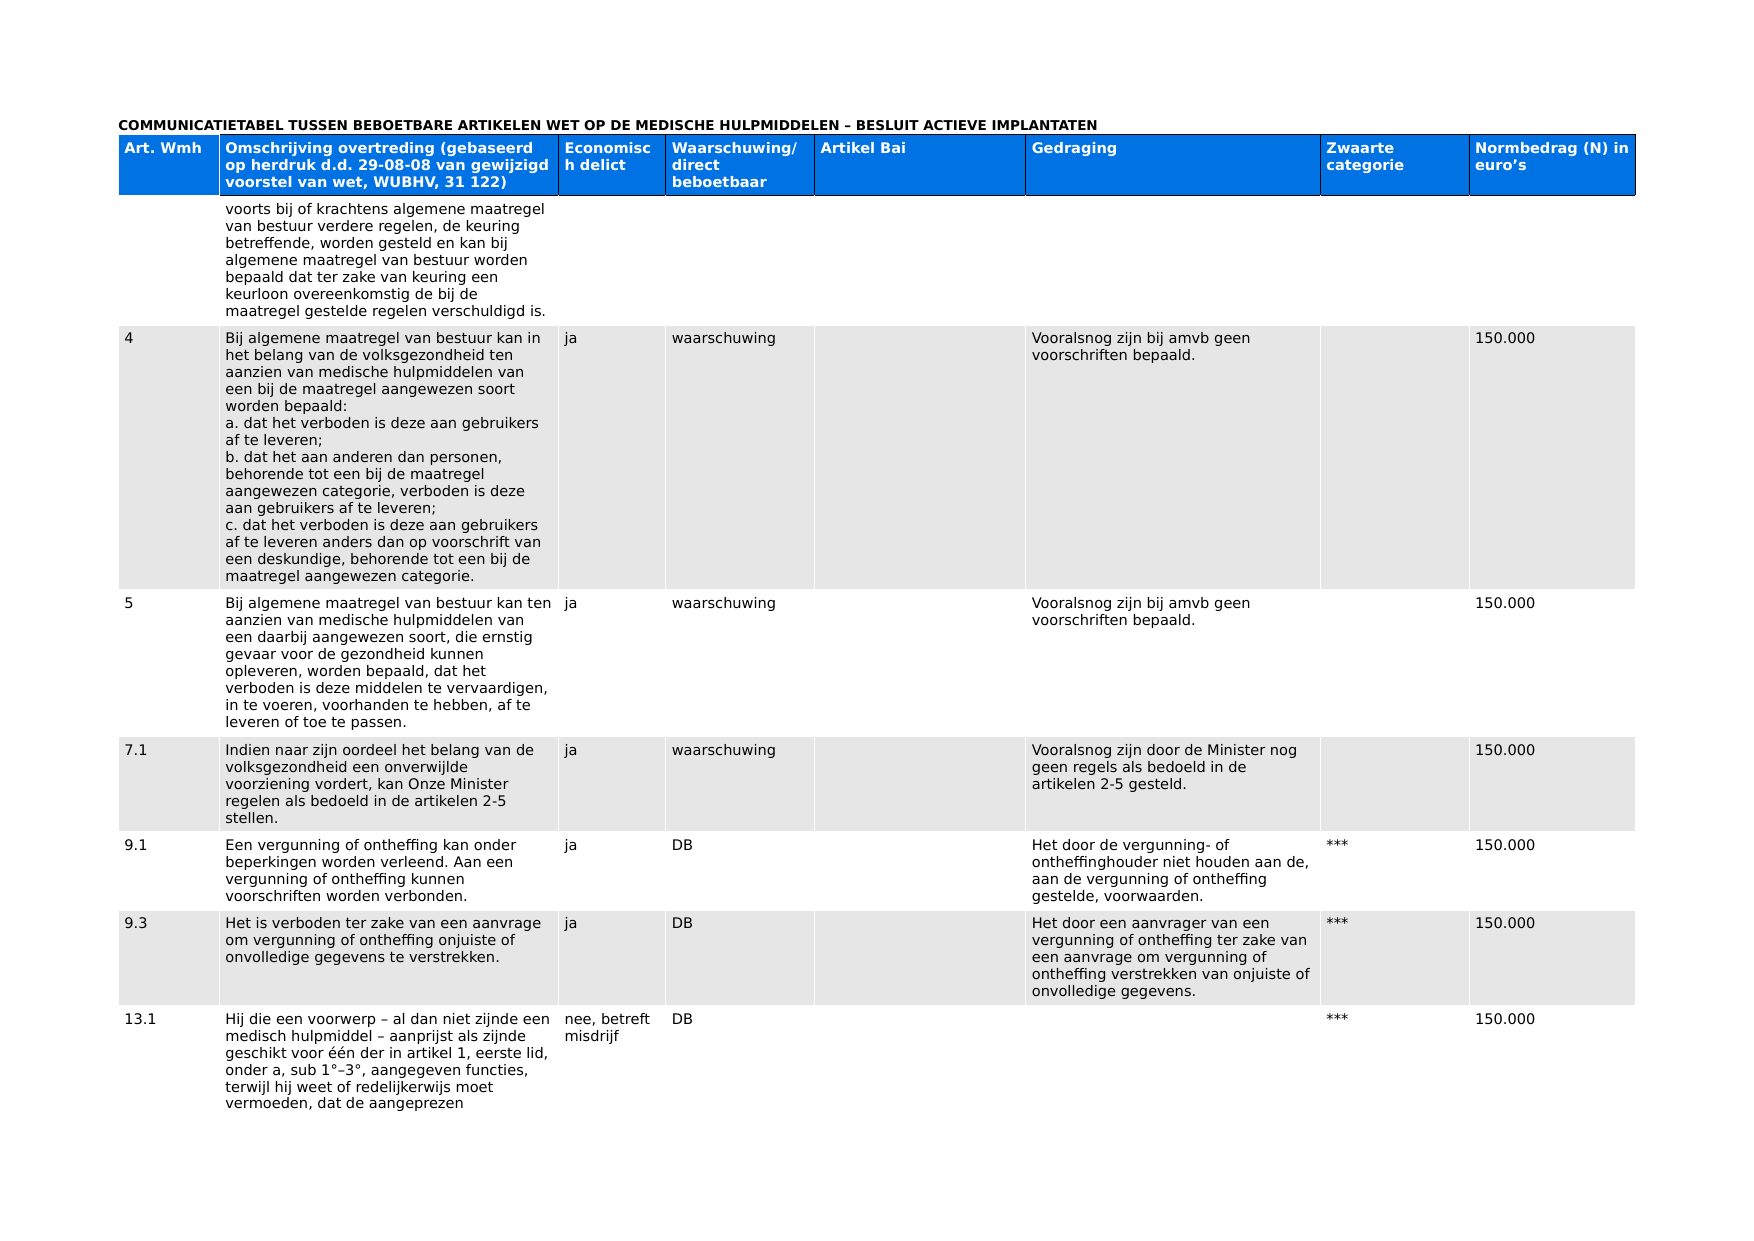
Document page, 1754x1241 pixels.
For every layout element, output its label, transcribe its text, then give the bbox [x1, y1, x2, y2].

table_cell Artikel Bai [815, 135, 1025, 195]
table_cell Het is verboden ter zake van een aanvrage om vergunning of ontheffing onjuiste of onvolledige gegevens te verstrekken. [220, 911, 558, 1005]
table_cell Vooralsnog zijn door de Minister nog geen regels als bedoeld in de artikelen 2-5 gesteld. [1026, 737, 1320, 831]
table_cell nee, betreft misdrijf [559, 1006, 665, 1117]
table_cell [815, 832, 1025, 909]
table_cell 9.3 [119, 911, 219, 1005]
table_cell Zwaarte categorie [1321, 135, 1469, 195]
table_cell ja [559, 911, 665, 1005]
table_cell Bij algemene maatregel van bestuur kan in het belang van de volksgezondheid ten aanzien van medische hulpmiddelen van een bij de maatregel aangewezen soort worden bepaald: a. dat het verboden is deze aan gebruikers af te leveren; b. dat het aan anderen dan personen, behorende tot een bij de maatregel aangewezen categorie, verboden is deze aan gebruikers af te leveren; c. dat het verboden is deze aan gebruikers af te leveren anders dan op voorschrift van een deskundige, behorende tot een bij de maatregel aangewezen categorie. [220, 326, 558, 589]
table_cell *** [1321, 832, 1469, 909]
table_cell ja [559, 326, 665, 589]
table_cell waarschuwing [666, 737, 814, 831]
table_cell [815, 326, 1025, 589]
table_cell [1321, 326, 1469, 589]
table_cell ja [559, 737, 665, 831]
table_cell Indien naar zijn oordeel het belang van de volksgezondheid een onverwijlde voorziening vordert, kan Onze Minister regelen als bedoeld in de artikelen 2-5 stellen. [220, 737, 558, 831]
table_cell DB [666, 911, 814, 1005]
table_cell [815, 911, 1025, 1005]
table_cell ja [559, 832, 665, 909]
table_cell [1470, 196, 1635, 324]
table_cell Economisch delict [559, 135, 665, 195]
table_cell 150.000 [1470, 911, 1635, 1005]
table_cell DB [666, 1006, 814, 1117]
table_cell *** [1321, 911, 1469, 1005]
table_cell [815, 1006, 1025, 1117]
table_cell [119, 196, 219, 324]
table_cell 150.000 [1470, 737, 1635, 831]
table_cell [666, 196, 814, 324]
table_cell [1321, 196, 1469, 324]
table_cell Vooralsnog zijn bij amvb geen voorschriften bepaald. [1026, 591, 1320, 736]
table_cell Hij die een voorwerp – al dan niet zijnde een medisch hulpmiddel – aanprijst als zijnde geschikt voor één der in artikel 1, eerste lid, onder a, sub 1°–3°, aangegeven functies, terwijl hij weet of redelijkerwijs moet vermoeden, dat de aangeprezen [220, 1006, 558, 1117]
table_cell 4 [119, 326, 219, 589]
table_cell [815, 196, 1025, 324]
table_cell Omschrijving overtreding (gebaseerd op herdruk d.d. 29-08-08 van gewijzigd voorstel van wet, WUBHV, 31 122) [220, 135, 558, 195]
table_cell ja [559, 591, 665, 736]
table_cell [1321, 591, 1469, 736]
table_cell voorts bij of krachtens algemene maatregel van bestuur verdere regelen, de keuring betreffende, worden gesteld en kan bij algemene maatregel van bestuur worden bepaald dat ter zake van keuring een keurloon overeenkomstig de bij de maatregel gestelde regelen verschuldigd is. [220, 196, 558, 324]
table_cell 150.000 [1470, 591, 1635, 736]
table_cell [1026, 1006, 1320, 1117]
table_cell DB [666, 832, 814, 909]
table_cell [815, 591, 1025, 736]
table_cell waarschuwing [666, 591, 814, 736]
table_cell [559, 196, 665, 324]
table_cell 150.000 [1470, 1006, 1635, 1117]
table_cell Art. Wmh [119, 135, 219, 195]
table_cell 150.000 [1470, 326, 1635, 589]
table_cell [815, 737, 1025, 831]
table_cell [1026, 196, 1320, 324]
table_cell Het door de vergunning- of ontheffinghouder niet houden aan de, aan de vergunning of ontheffing gestelde, voorwaarden. [1026, 832, 1320, 909]
table_cell Vooralsnog zijn bij amvb geen voorschriften bepaald. [1026, 326, 1320, 589]
table_cell *** [1321, 1006, 1469, 1117]
table_cell waarschuwing [666, 326, 814, 589]
table_cell Bij algemene maatregel van bestuur kan ten aanzien van medische hulpmiddelen van een daarbij aangewezen soort, die ernstig gevaar voor de gezondheid kunnen opleveren, worden bepaald, dat het verboden is deze middelen te vervaardigen, in te voeren, voorhanden te hebben, af te leveren of toe te passen. [220, 591, 558, 736]
table_cell Normbedrag (N) in euro’s [1470, 135, 1635, 195]
table_cell 13.1 [119, 1006, 219, 1117]
table_cell Gedraging [1026, 135, 1320, 195]
table_cell Een vergunning of ontheffing kan onder beperkingen worden verleend. Aan een vergunning of ontheffing kunnen voorschriften worden verbonden. [220, 832, 558, 909]
table_cell 150.000 [1470, 832, 1635, 909]
table_cell 9.1 [119, 832, 219, 909]
table_cell Waarschuwing/direct beboetbaar [666, 135, 814, 195]
table_cell 5 [119, 591, 219, 736]
table_cell Het door een aanvrager van een vergunning of ontheffing ter zake van een aanvrage om vergunning of ontheffing verstrekken van onjuiste of onvolledige gegevens. [1026, 911, 1320, 1005]
table_cell 7.1 [119, 737, 219, 831]
table_header COMMUNICATIETABEL TUSSEN BEBOETBARE ARTIKELEN WET OP DE MEDISCHE HULPMIDDELEN – BESLUIT ACTIEVE IMPLANTATEN [118, 118, 1636, 134]
table_cell [1321, 737, 1469, 831]
